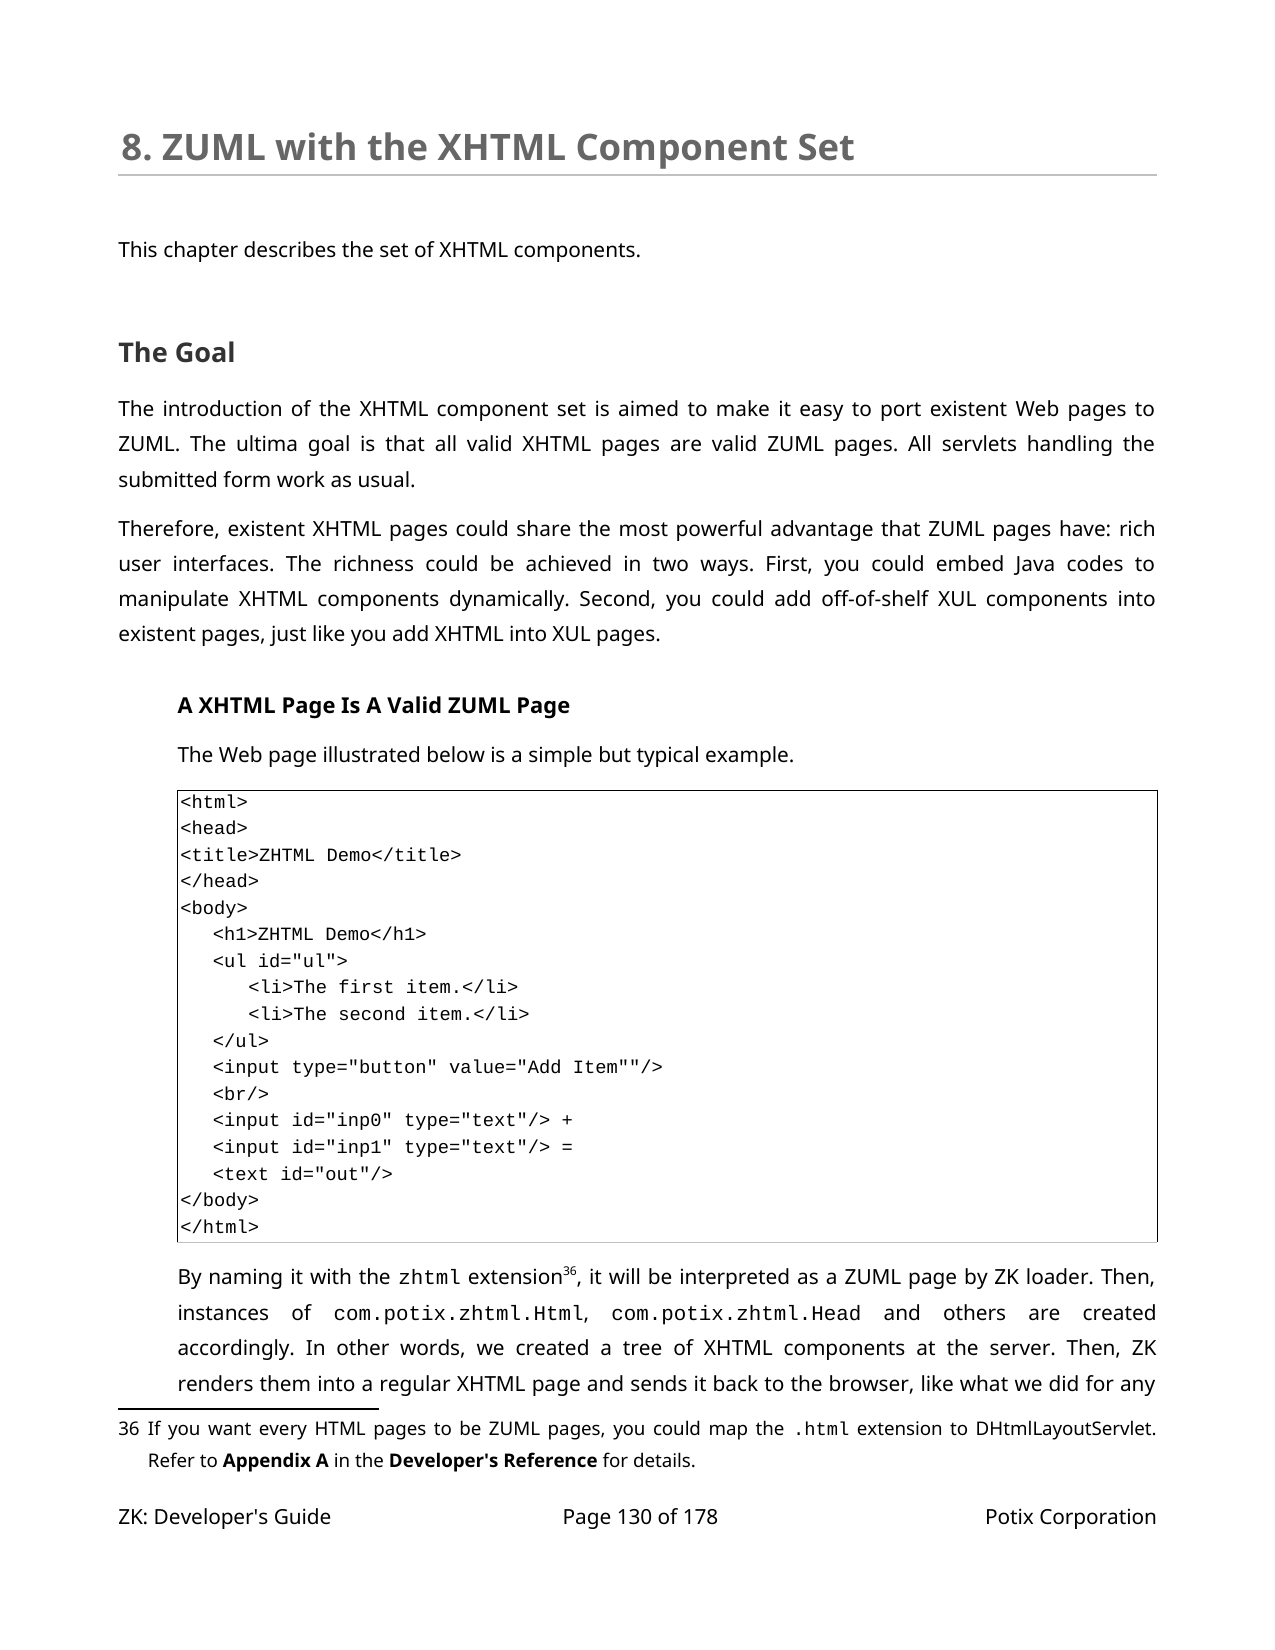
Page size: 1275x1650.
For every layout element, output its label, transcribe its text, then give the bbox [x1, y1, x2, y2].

text This chapter describes the set of XHTML components. [118, 235, 1157, 263]
text If you want every HTML pages to be ZUML pages, you could map the .html extension to DHtmlLayoutServlet. Refer to Appendix A in the Developer's Reference for details. [118, 1415, 1157, 1473]
subtitle 8. ZUML with the XHTML Component Set [118, 118, 1157, 174]
subtitle A XHTML Page Is A Valid ZUML Page [177, 690, 1157, 720]
text By naming it with the zhtml extension, it will be interpreted as a ZUML page by ZK loader. Then, instances of com.potix.zhtml.Html, com.potix.zhtml.Head and others are created accordingly. In other words, we created a tree of XHTML components at the server. Then, ZK renders them into a regular XHTML page and sends it back to the browser, like what we did for any [177, 1262, 1157, 1397]
text The Web page illustrated below is a simple but typical example. [177, 741, 1157, 769]
text The introduction of the XHTML component set is aimed to make it easy to port existent Web pages to ZUML. The ultima goal is that all valid XHTML pages are valid ZUML pages. All servlets handling the submitted form work as usual. [118, 394, 1157, 493]
text <html> <head> <title>ZHTML Demo</title> </head> <body> <h1>ZHTML Demo</h1> <ul id="ul"> <li>The first item.</li> <li>The second item.</li> </ul> <input type="button" value="Add Item""/> <br/> <input id="inp0" type="text"/> + <input id="inp1" type="text"/> = <text id="out"/> </body> </html> [178, 791, 1157, 1242]
subtitle The Goal [118, 334, 1157, 371]
text Therefore, existent XHTML pages could share the most powerful advantage that ZUML pages have: rich user interfaces. The richness could be achieved in two ways. First, you could embed Java codes to manipulate XHTML components dynamically. Second, you could add off-of-shelf XUL components into existent pages, just like you add XHTML into XUL pages. [118, 514, 1157, 647]
